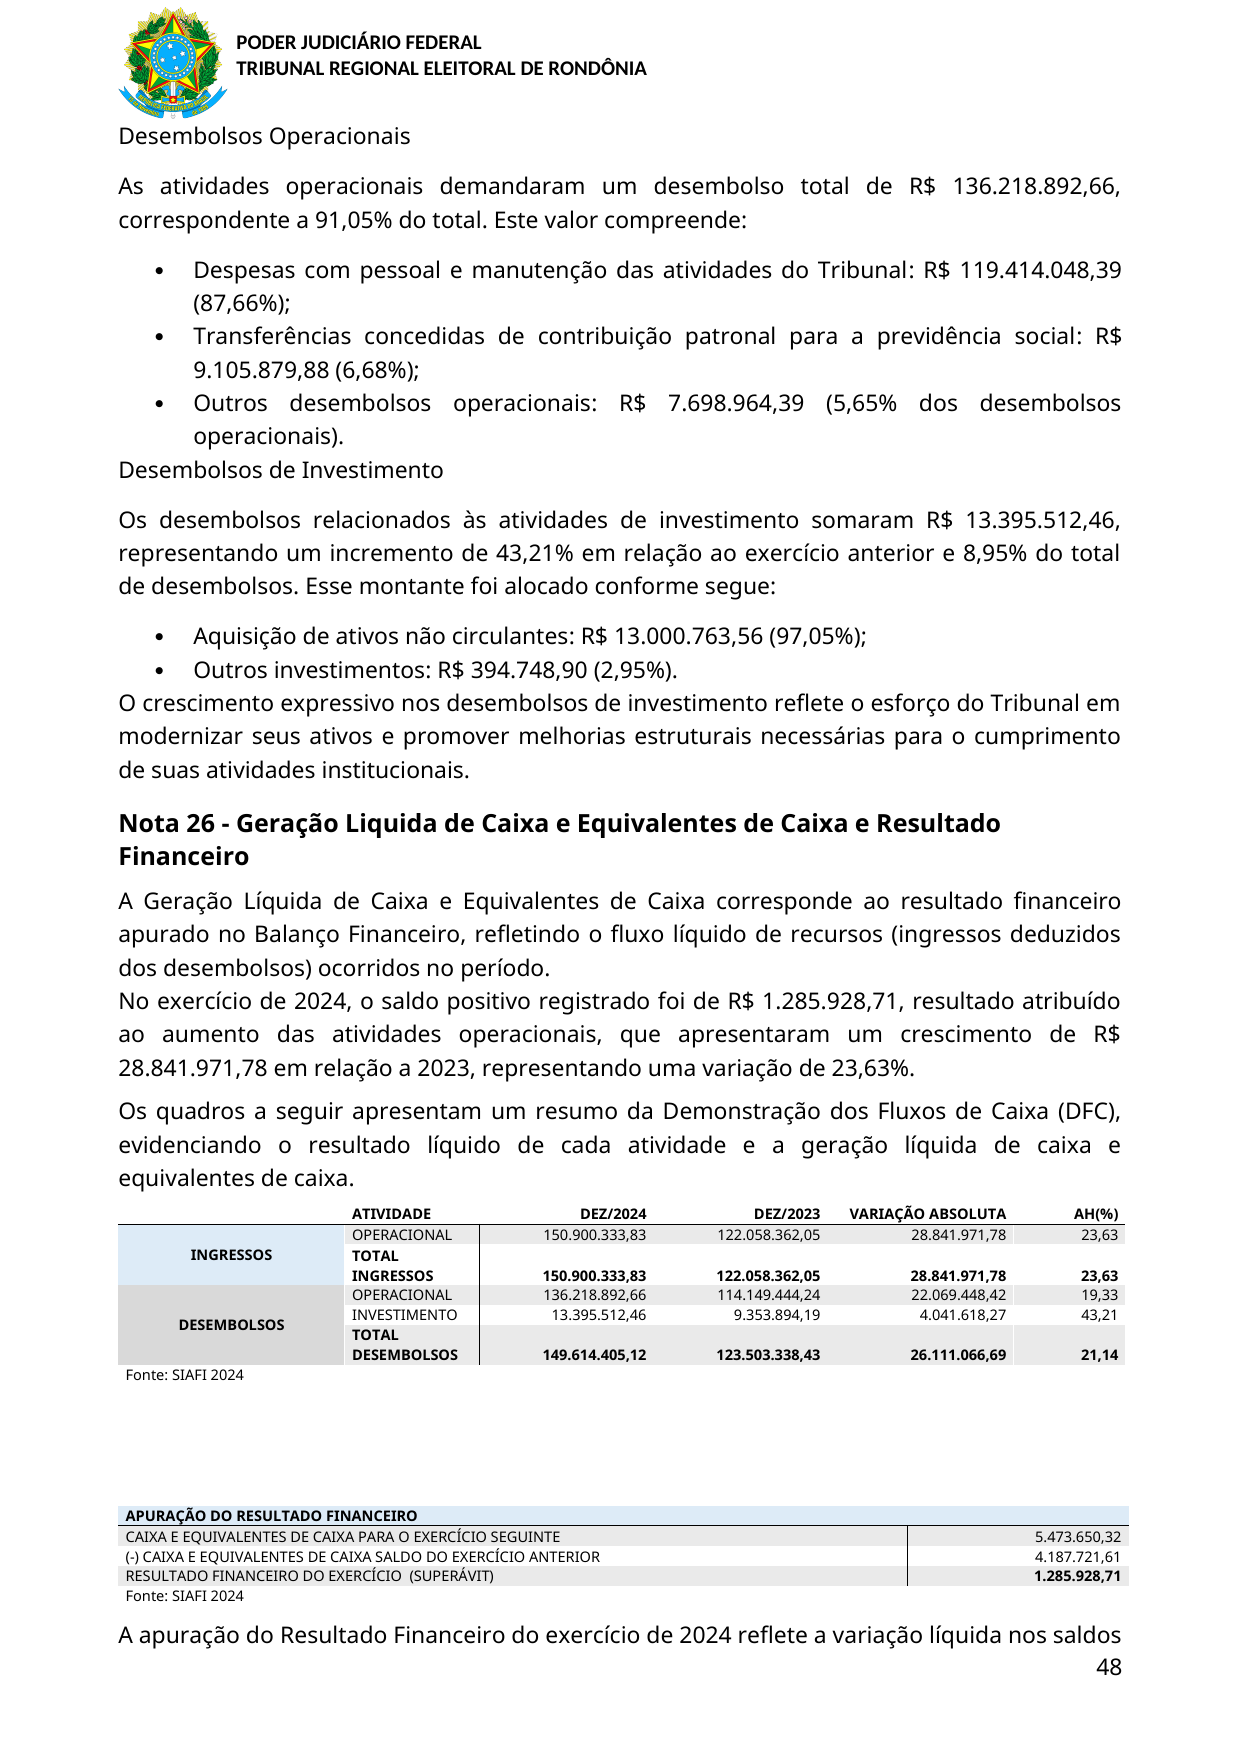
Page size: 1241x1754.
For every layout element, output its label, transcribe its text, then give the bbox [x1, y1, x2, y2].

table_cell 28.841.971,78 [828, 1225, 1013, 1244]
text Os quadros a seguir apresentam um resumo da Demonstração dos Fluxos de Caixa (DFC), evidenciando o resultado líquido de cada atividade e a geração líquida de caixa e equivalentes de caixa. [118, 1093, 1122, 1193]
table_cell 149.614.405,12 [480, 1325, 654, 1365]
text No exercício de 2024, o saldo positivo registrado foi de R$ 1.285.928,71, resultado atribuído ao aumento das atividades operacionais, que apresentaram um crescimento de R$ 28.841.971,78 em relação a 2023, representando uma variação de 23,63%. [118, 983, 1122, 1083]
table_cell 1.285.928,71 [908, 1566, 1129, 1586]
list Outros investimentos: R$ 394.748,90 (2,95%). [156, 651, 1122, 685]
table_header DEZ/2023 [654, 1204, 828, 1223]
table_header VARIAÇÃO ABSOLUTA [828, 1204, 1013, 1223]
table_cell 5.473.650,32 [908, 1526, 1129, 1546]
table_cell OPERACIONAL [345, 1225, 479, 1244]
table_cell 9.353.894,19 [654, 1305, 828, 1325]
table_cell [908, 1586, 1129, 1606]
table_cell [1014, 1365, 1125, 1385]
list Aquisição de ativos não circulantes: R$ 13.000.763,56 (97,05%); [156, 618, 1122, 651]
list Despesas com pessoal e manutenção das atividades do Tribunal: R$ 119.414.048,39 (87,66%); [156, 251, 1122, 318]
table_cell 28.841.971,78 [828, 1244, 1013, 1285]
table_cell CAIXA E EQUIVALENTES DE CAIXA PARA O EXERCÍCIO SEGUINTE [118, 1526, 907, 1546]
table_cell Fonte: SIAFI 2024 [118, 1586, 908, 1606]
table_header APURAÇÃO DO RESULTADO FINANCEIRO [118, 1506, 908, 1525]
subtitle Desembolsos Operacionais [118, 118, 1122, 151]
table_cell 123.503.338,43 [654, 1325, 828, 1365]
table_cell OPERACIONAL [345, 1285, 479, 1305]
subtitle Desembolsos de Investimento [118, 451, 1122, 485]
table_cell (-) CAIXA E EQUIVALENTES DE CAIXA SALDO DO EXERCÍCIO ANTERIOR [118, 1546, 907, 1566]
table_cell 22.069.448,42 [828, 1285, 1013, 1305]
subtitle Nota 26 - Geração Liquida de Caixa e Equivalentes de Caixa e Resultado Financeiro [118, 806, 1122, 872]
table_cell TOTAL INGRESSOS [345, 1244, 479, 1285]
table_cell 122.058.362,05 [654, 1225, 828, 1244]
table_cell 122.058.362,05 [654, 1244, 828, 1285]
table_cell 150.900.333,83 [480, 1225, 654, 1244]
table_cell 4.041.618,27 [828, 1305, 1013, 1325]
list Transferências concedidas de contribuição patronal para a previdência social: R$ 9.105.879,88 (6,68%); [156, 318, 1122, 385]
subtitle Os desembolsos relacionados às atividades de investimento somaram R$ 13.395.512,46, representando um incremento de 43,21% em relação ao exercício anterior e 8,95% do total de desembolsos. Esse montante foi alocado conforme segue: [118, 501, 1122, 601]
table_cell [654, 1365, 828, 1385]
table_cell 21,14 [1014, 1325, 1125, 1365]
table_cell 150.900.333,83 [480, 1244, 654, 1285]
table_cell [345, 1365, 480, 1385]
table_cell Fonte: SIAFI 2024 [118, 1365, 344, 1385]
text A Geração Líquida de Caixa e Equivalentes de Caixa corresponde ao resultado financeiro apurado no Balanço Financeiro, refletindo o fluxo líquido de recursos (ingressos deduzidos dos desembolsos) ocorridos no período. [118, 883, 1122, 983]
table_header DEZ/2024 [480, 1204, 654, 1223]
table_header [908, 1506, 1129, 1525]
table_cell DESEMBOLSOS [118, 1285, 344, 1365]
table_cell 23,63 [1014, 1244, 1125, 1285]
table_header [118, 1204, 344, 1223]
text A apuração do Resultado Financeiro do exercício de 2024 reflete a variação líquida nos saldos [118, 1616, 1122, 1650]
table_cell 19,33 [1014, 1285, 1125, 1305]
table_cell 136.218.892,66 [480, 1285, 654, 1305]
table_cell 114.149.444,24 [654, 1285, 828, 1305]
table_cell 23,63 [1014, 1225, 1125, 1244]
table_cell RESULTADO FINANCEIRO DO EXERCÍCIO (SUPERÁVIT) [118, 1566, 907, 1586]
subtitle As atividades operacionais demandaram um desembolso total de R$ 136.218.892,66, correspondente a 91,05% do total. Este valor compreende: [118, 168, 1122, 235]
list Outros desembolsos operacionais: R$ 7.698.964,39 (5,65% dos desembolsos operacionais). [156, 385, 1122, 451]
table_cell [480, 1365, 654, 1385]
table_cell INGRESSOS [118, 1225, 344, 1285]
table_cell 43,21 [1014, 1305, 1125, 1325]
table_cell 13.395.512,46 [480, 1305, 654, 1325]
table_cell 26.111.066,69 [828, 1325, 1013, 1365]
table_header AH(%) [1014, 1204, 1125, 1223]
table_cell INVESTIMENTO [345, 1305, 479, 1325]
table_cell 4.187.721,61 [908, 1546, 1129, 1566]
text O crescimento expressivo nos desembolsos de investimento reflete o esforço do Tribunal em modernizar seus ativos e promover melhorias estruturais necessárias para o cumprimento de suas atividades institucionais. [118, 685, 1122, 785]
table_cell TOTAL DESEMBOLSOS [345, 1325, 479, 1365]
table_header ATIVIDADE [345, 1204, 480, 1223]
table_cell [828, 1365, 1013, 1385]
